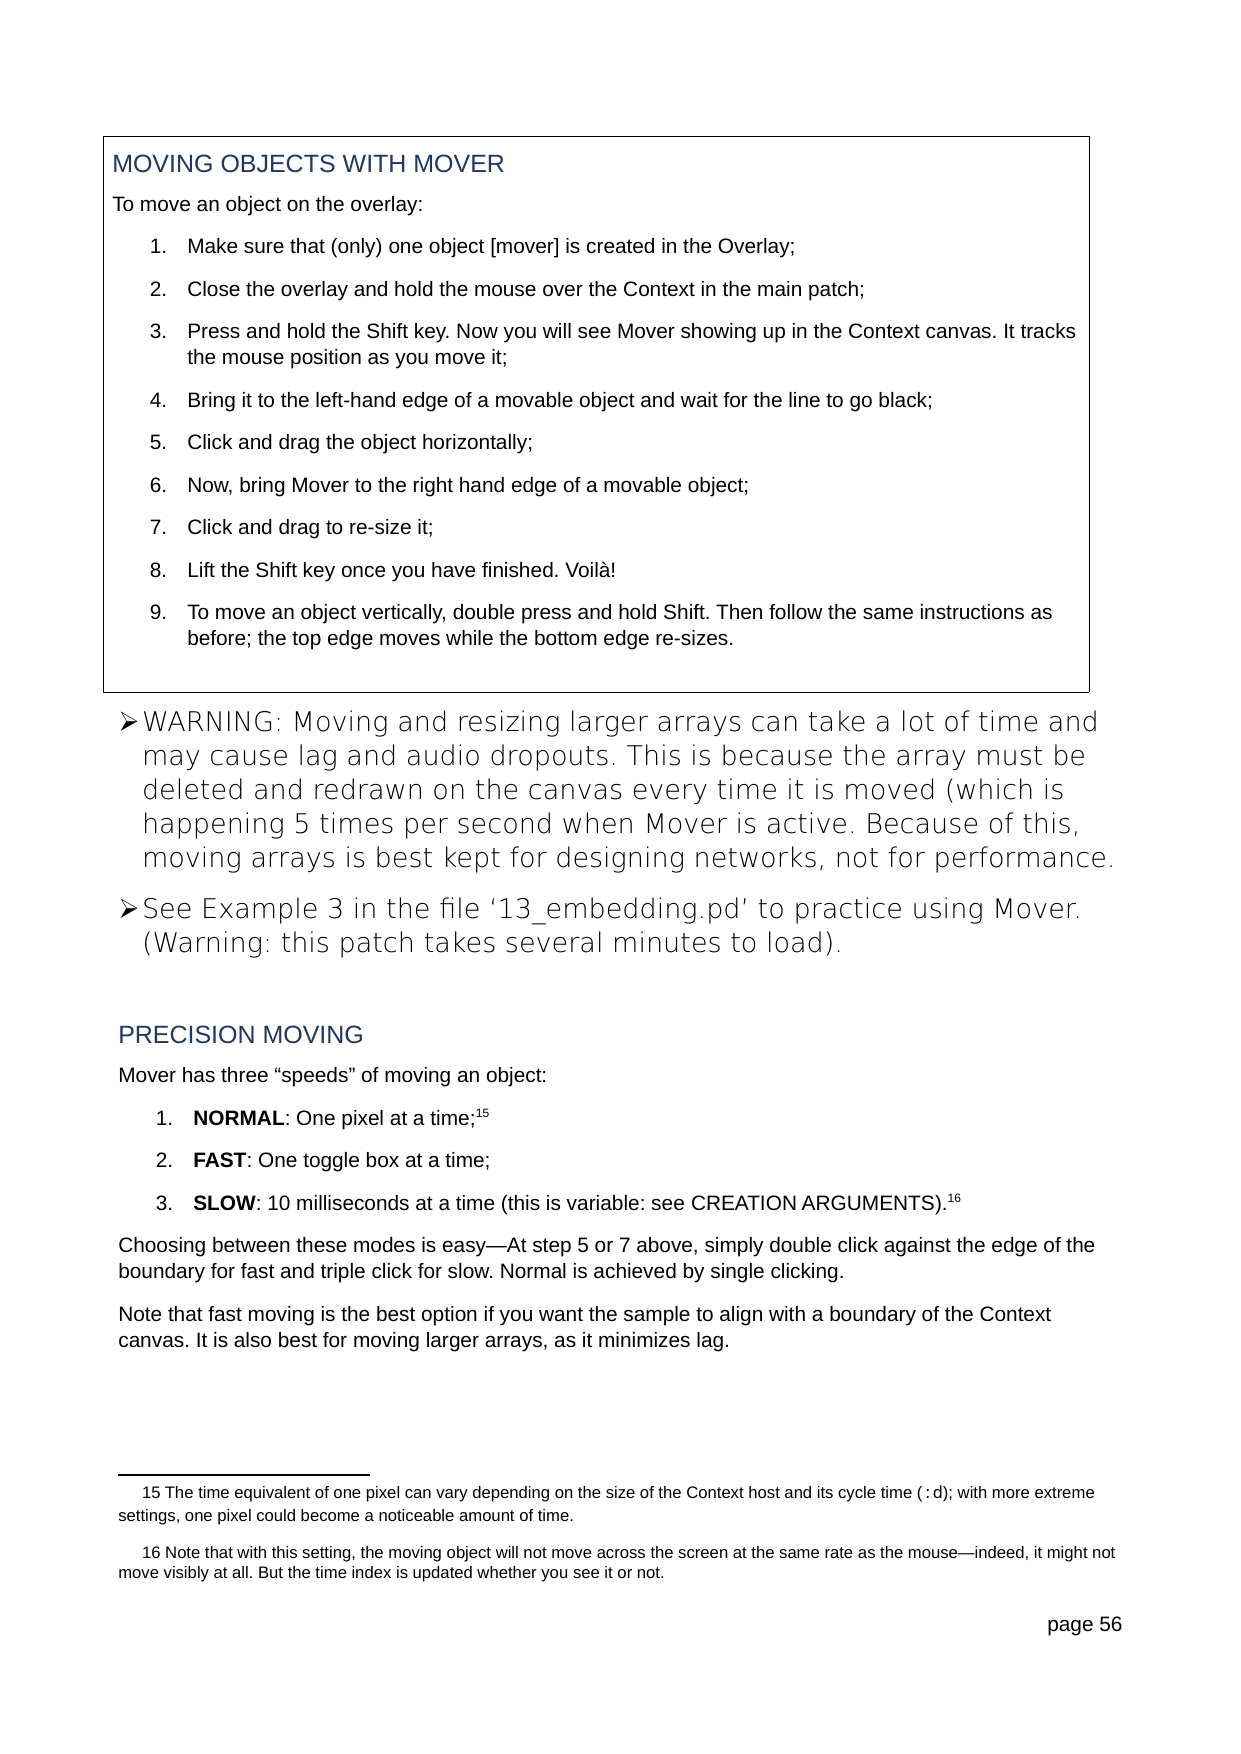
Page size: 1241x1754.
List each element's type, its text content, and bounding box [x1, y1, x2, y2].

text Choosing between these modes is easy—At step 5 or 7 above, simply double click against the edge of the boundary for fast and triple click for slow. Normal is achieved by single clicking. [118, 1233, 1122, 1283]
list WARNING: Moving and resizing larger arrays can take a lot of time and may cause lag and audio dropouts. This is because the array must be deleted and redrawn on the canvas every time it is moved (which is happening 5 times per second when Mover is active. Because of this, moving arrays is best kept for designing networks, not for performance. [104, 118, 1122, 874]
list Now, bring Mover to the right hand edge of a movable object; [149, 472, 1080, 496]
list The time equivalent of one pixel can vary depending on the size of the Context host and its cycle time (:d); with more extreme settings, one pixel could become a noticeable amount of time. [118, 1481, 1122, 1524]
subtitle PRECISION MOVING [118, 1021, 1122, 1049]
list NORMAL: One pixel at a time; [156, 1106, 1122, 1130]
list SLOW: 10 milliseconds at a time (this is variable: see CREATION ARGUMENTS). [156, 1191, 1122, 1215]
list Bring it to the left-hand edge of a movable object and wait for the line to go black; [149, 387, 1080, 411]
list Make sure that (only) one object [mover] is created in the Overlay; [149, 234, 1080, 258]
list See Example 3 in the file ‘13_embedding.pd’ to practice using Mover. (Warning: this patch takes several minutes to load). [118, 893, 1122, 959]
list Note that with this setting, the moving object will not move across the screen at the same rate as the mouse—indeed, it might not move visibly at all. But the time index is updated whether you see it or not. [118, 1543, 1122, 1582]
list Lift the Shift key once you have finished. Voilà! [149, 557, 1080, 581]
subtitle MOVING OBJECTS WITH MOVER [112, 149, 1080, 177]
list FAST: One toggle box at a time; [156, 1148, 1122, 1172]
list Click and drag to re-size it; [149, 515, 1080, 539]
list Close the overlay and hold the mouse over the Context in the main patch; [149, 277, 1080, 301]
list Press and hold the Shift key. Now you will see Mover showing up in the Context canvas. It tracks the mouse position as you move it; [149, 319, 1080, 369]
text Note that fast moving is the best option if you want the sample to align with a boundary of the Context canvas. It is also best for moving larger arrays, as it minimizes lag. [118, 1302, 1122, 1351]
text Mover has three “speeds” of moving an object: [118, 1063, 1122, 1087]
list To move an object on the overlay: [112, 192, 1080, 216]
list To move an object vertically, double press and hold Shift. Then follow the same instructions as before; the top edge moves while the bottom edge re-sizes. [149, 600, 1080, 650]
list Click and drag the object horizontally; [149, 430, 1080, 454]
